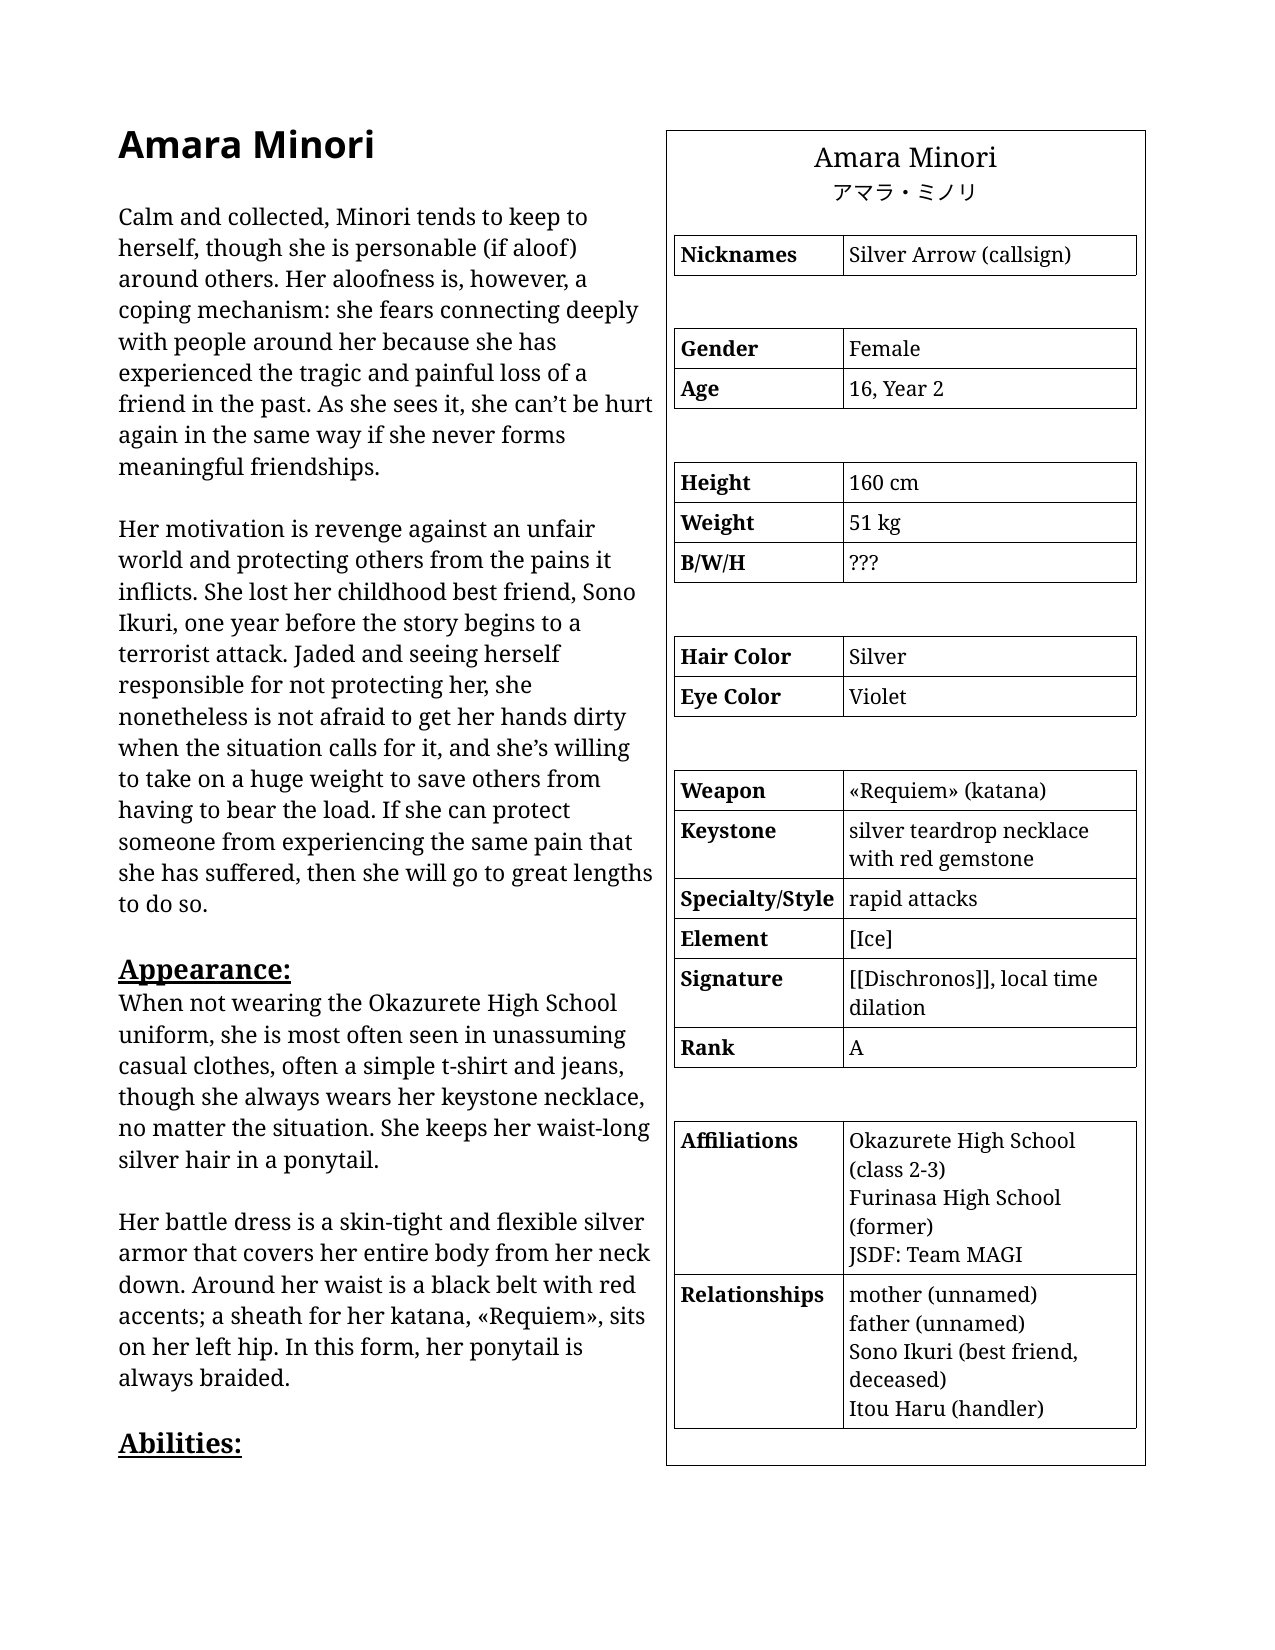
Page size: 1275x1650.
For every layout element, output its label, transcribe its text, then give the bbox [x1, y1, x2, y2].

table_header 160 cm [844, 463, 1136, 502]
table_cell 51 kg [844, 503, 1136, 542]
table_cell B/W/H [675, 543, 843, 582]
table_header Hair Color [675, 637, 843, 676]
table_cell Rank [675, 1028, 843, 1067]
table_cell [[Dischronos]], local time dilation [844, 959, 1136, 1027]
text Calm and collected, Minori tends to keep to herself, though she is personable (if aloof) around others. Her aloofness is, however, a coping mechanism: she fears connecting deeply with people around her because she has experienced the tragic and painful loss of a friend in the past. As she sees it, she can’t be hurt again in the same way if she never forms meaningful friendships. [118, 200, 666, 482]
table_header Affiliations [675, 1122, 843, 1274]
table_cell Eye Color [675, 677, 843, 716]
table_header Nicknames [675, 236, 843, 274]
text Amara Minori [118, 118, 1157, 169]
text アマラ・ミノリ [674, 176, 1136, 206]
text [1146, 1425, 1157, 1462]
text Amara Minori [667, 131, 1145, 1465]
table_header Silver [844, 637, 1136, 676]
table_cell Relationships [675, 1275, 843, 1428]
table_header Female [844, 329, 1136, 368]
table_header Silver Arrow (callsign) [844, 236, 1136, 274]
table_cell A [844, 1028, 1136, 1067]
table_cell Keystone [675, 811, 843, 878]
table_cell Element [675, 919, 843, 958]
text Her motivation is revenge against an unfair world and protecting others from the pains it inflicts. She lost her childhood best friend, Sono Ikuri, one year before the story begins to a terrorist attack. Jaded and seeing herself responsible for not protecting her, she nonetheless is not afraid to get her hands dirty when the situation calls for it, and she’s willing to take on a huge weight to save others from having to bear the load. If she can protect someone from experiencing the same pain that she has suffered, then she will go to great lengths to do so. [118, 513, 666, 919]
table_cell Weight [675, 503, 843, 542]
text Her battle dress is a skin-tight and flexible silver armor that covers her entire body from her neck down. Around her waist is a black belt with red accents; a sheath for her katana, «Requiem», sits on her left hip. In this form, her ponytail is always braided. [118, 1206, 666, 1393]
text Appearance: [118, 950, 666, 987]
table_cell Specialty/Style [675, 879, 843, 918]
table_cell rapid attacks [844, 879, 1136, 918]
table_header Height [675, 463, 843, 502]
table_cell Violet [844, 677, 1136, 716]
text Amara Minori [674, 139, 1136, 176]
table_cell [Ice] [844, 919, 1136, 958]
table_header «Requiem» (katana) [844, 771, 1136, 810]
text [1146, 950, 1157, 987]
text Abilities: [118, 1425, 666, 1462]
table_header Gender [675, 329, 843, 368]
text When not wearing the Okazurete High School uniform, she is most often seen in unassuming casual clothes, often a simple t-shirt and jeans, though she always wears her keystone necklace, no matter the situation. She keeps her waist-long silver hair in a ponytail. [118, 987, 666, 1175]
table_cell ??? [844, 543, 1136, 582]
table_cell mother (unnamed) father (unnamed) Sono Ikuri (best friend, deceased) Itou Haru (handler) [844, 1275, 1136, 1428]
table_cell Age [675, 369, 843, 408]
table_header Weapon [675, 771, 843, 810]
table_cell silver teardrop necklace with red gemstone [844, 811, 1136, 878]
table_cell 16, Year 2 [844, 369, 1136, 408]
table_header Okazurete High School (class 2-3) Furinasa High School (former) JSDF: Team MAGI [844, 1122, 1136, 1274]
table_cell Signature [675, 959, 843, 1027]
